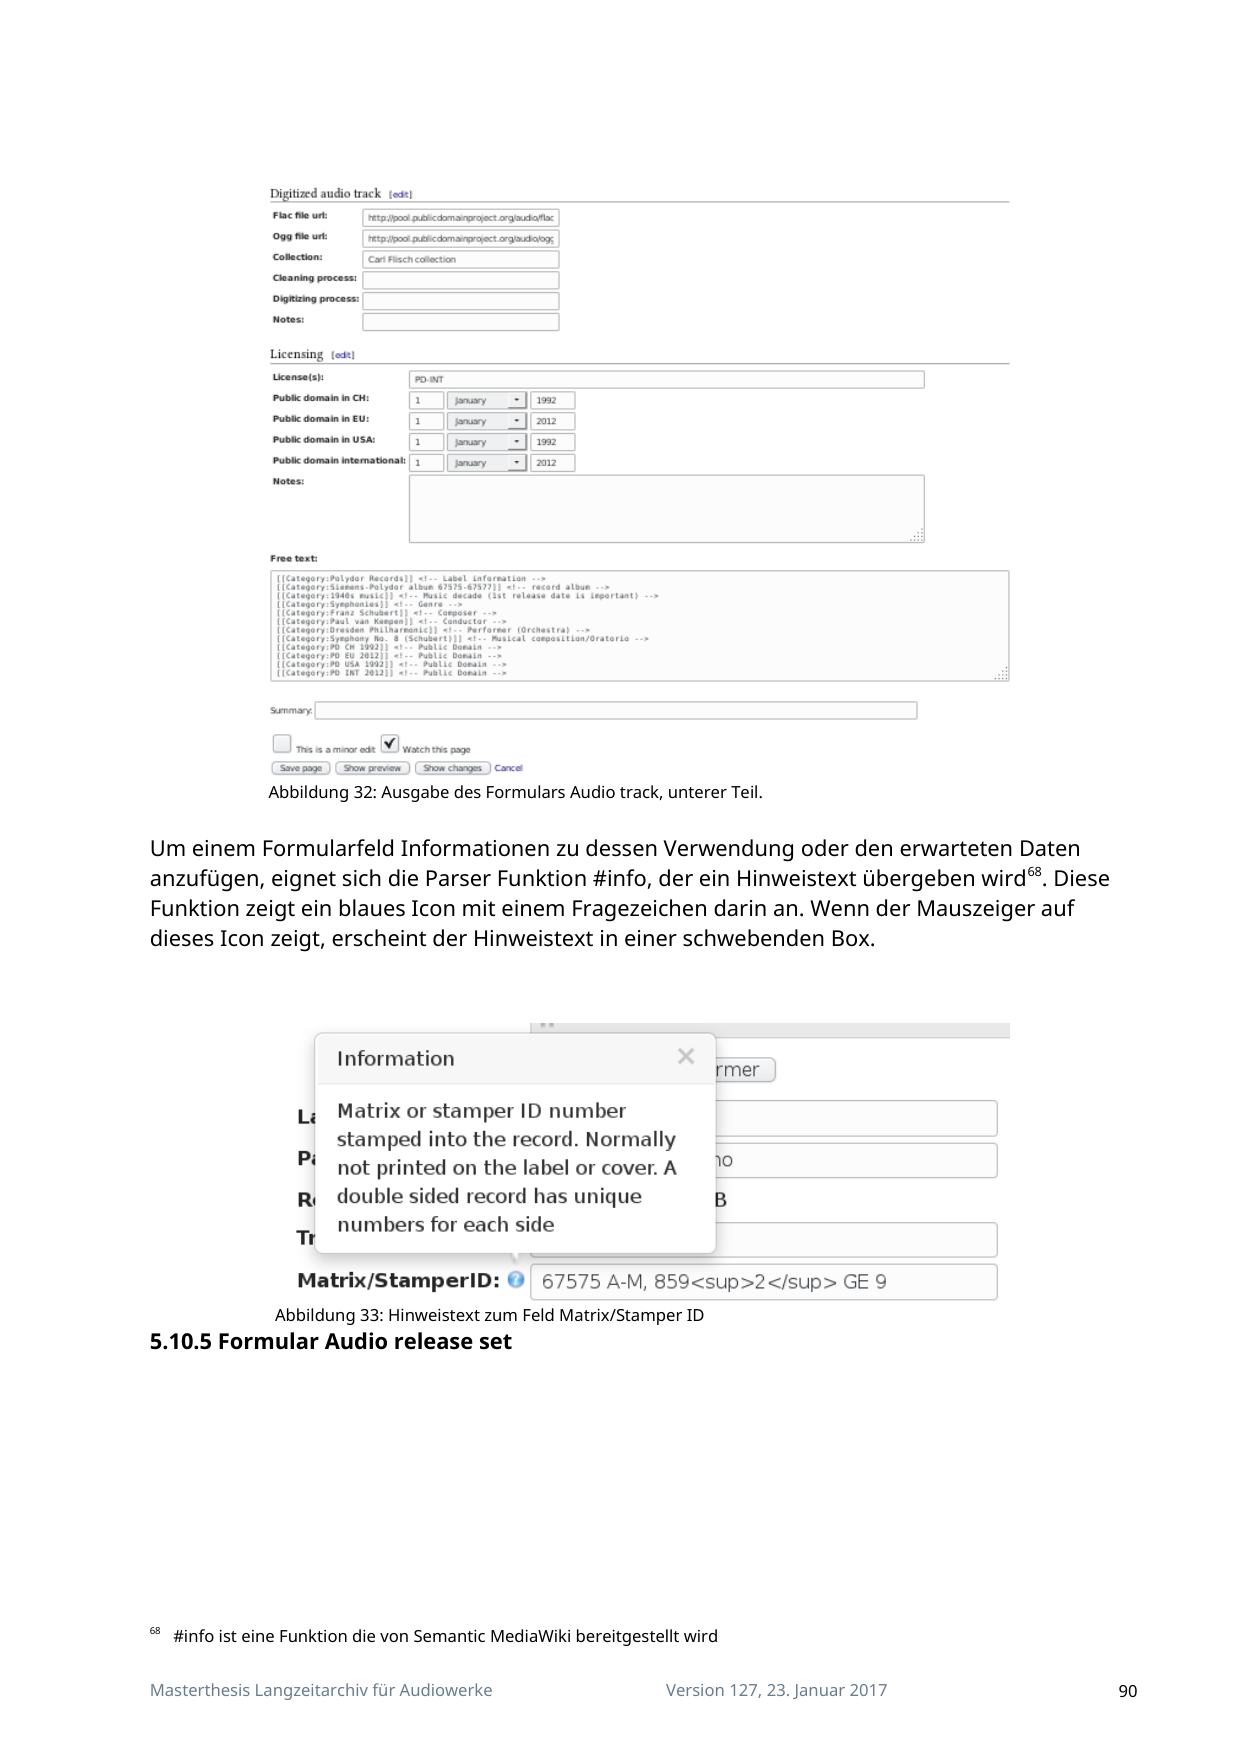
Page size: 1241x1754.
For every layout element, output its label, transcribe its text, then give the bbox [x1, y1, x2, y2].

text Abbildung 33: Hinweistext zum Feld Matrix/Stamper ID [275, 1304, 1010, 1326]
text #info ist eine Funktion die von Semantic MediaWiki bereitgestellt wird [149, 1624, 1136, 1647]
text Um einem Formularfeld Informationen zu dessen Verwendung oder den erwarteten Daten anzufügen, eignet sich die Parser Funktion #info, der ein Hinweistext übergeben wird. Diese Funktion zeigt ein blaues Icon mit einem Fragezeichen darin an. Wenn der Mauszeiger auf dieses Icon zeigt, erscheint der Hinweistext in einer schwebenden Box. [149, 781, 1136, 952]
text Abbildung 32: Ausgabe des Formulars Audio track, unterer Teil. [268, 781, 1017, 804]
picture [268, 183, 1017, 781]
subtitle Formular Audio release set [149, 1304, 1136, 1356]
picture [274, 1023, 1011, 1304]
